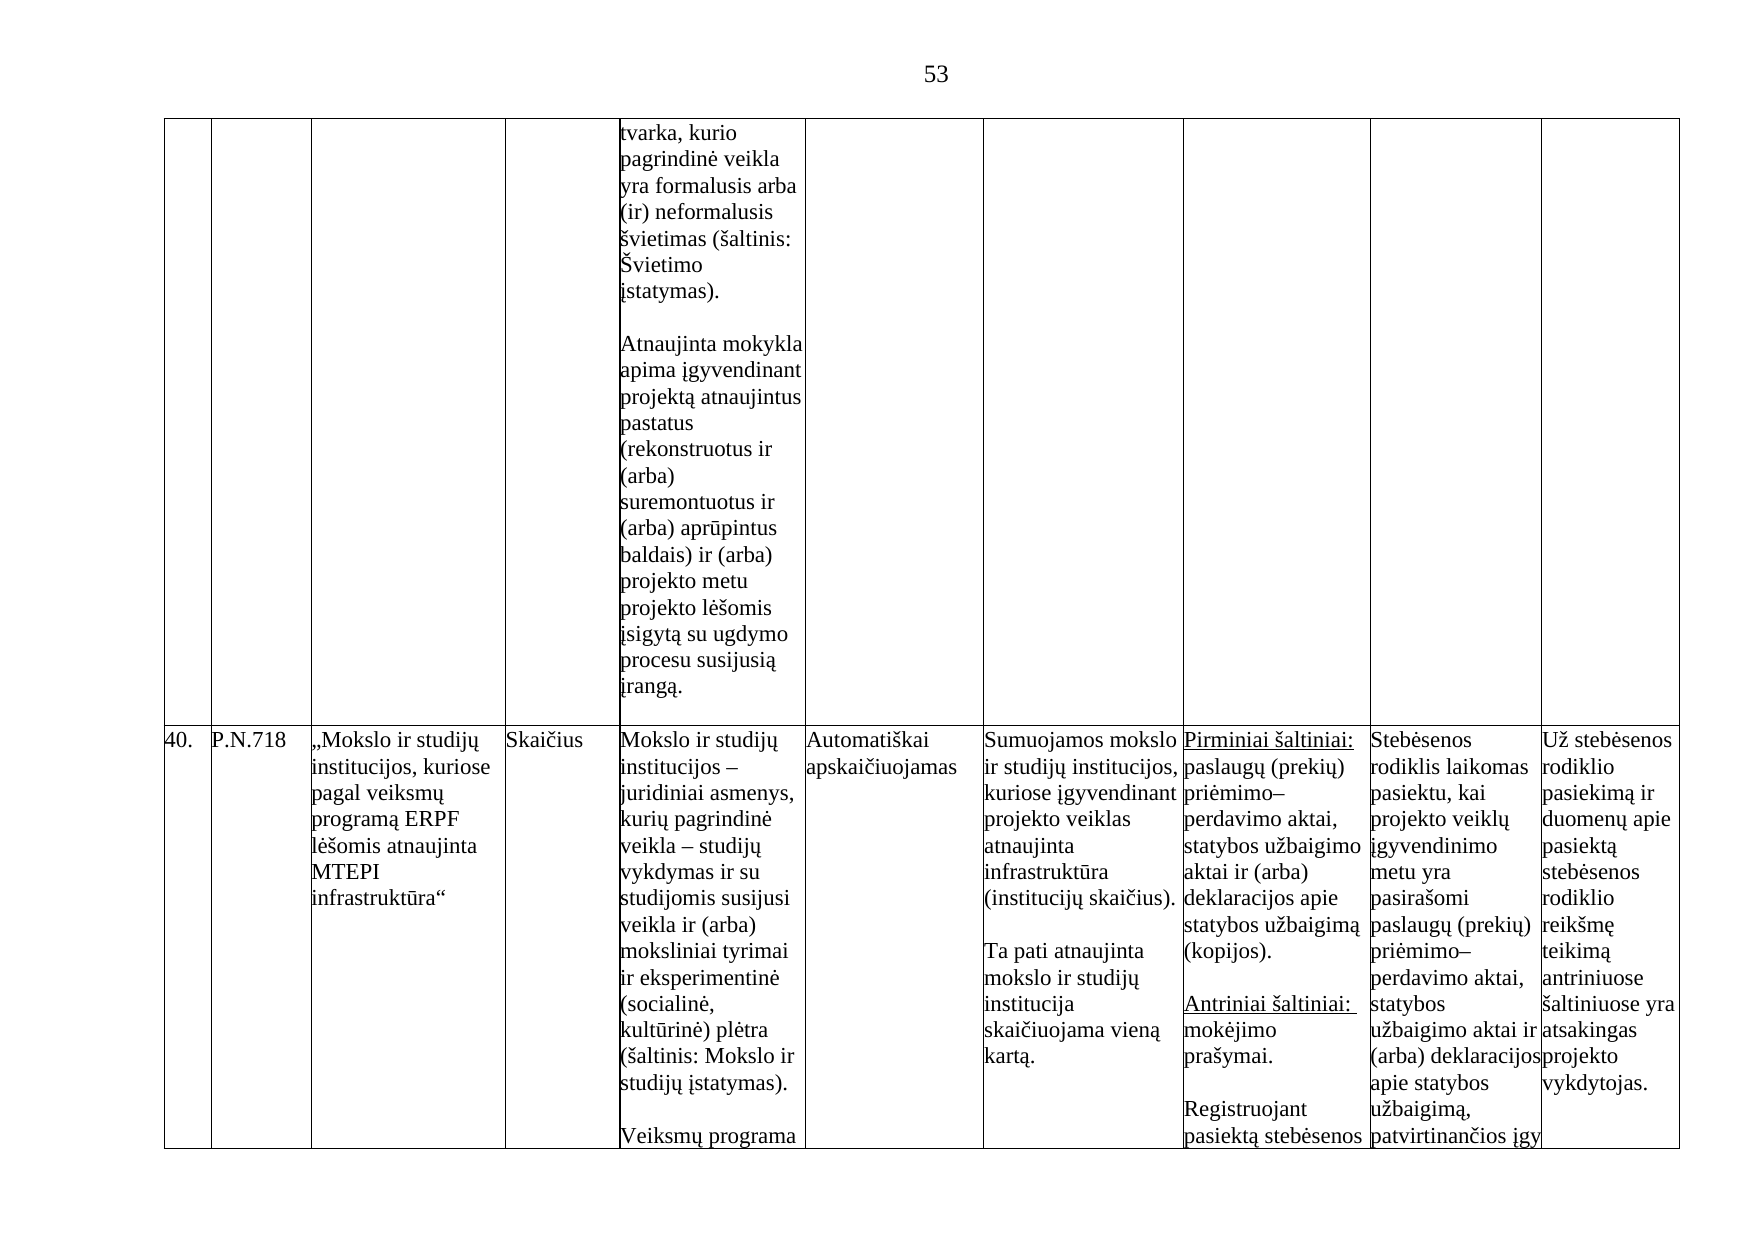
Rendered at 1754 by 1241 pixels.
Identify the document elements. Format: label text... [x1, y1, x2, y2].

table_cell [165, 119, 211, 725]
table_cell [1184, 119, 1370, 725]
table_cell „Mokslo ir studijų institucijos, kuriose pagal veiksmų programą ERPF lėšomis atnaujinta MTEPI infrastruktūra“ [312, 726, 505, 1148]
table_cell P.N.718 [212, 726, 311, 1148]
table_cell Mokslo ir studijų institucijos – juridiniai asmenys, kurių pagrindinė veikla – studijų vykdymas ir su studijomis susijusi veikla ir (arba) moksliniai tyrimai ir eksperimentinė (socialinė, kultūrinė) plėtra (šaltinis: Mokslo ir studijų įstatymas). Veiksmų programa [621, 726, 805, 1148]
table_cell [506, 119, 619, 725]
table_cell Skaičius [506, 726, 619, 1148]
table_cell Sumuojamos mokslo ir studijų institucijos, kuriose įgyvendinant projekto veiklas atnaujinta infrastruktūra (institucijų skaičius). Ta pati atnaujinta mokslo ir studijų institucija skaičiuojama vieną kartą. [984, 726, 1183, 1148]
table_cell [312, 119, 505, 725]
table_cell Automatiškai apskaičiuojamas [806, 726, 983, 1148]
table_cell Už stebėsenos rodiklio pasiekimą ir duomenų apie pasiektą stebėsenos rodiklio reikšmę teikimą antriniuose šaltiniuose yra atsakingas projekto vykdytojas. [1542, 726, 1679, 1148]
table_cell [984, 119, 1183, 725]
table_cell [212, 119, 311, 725]
table_cell Stebėsenos rodiklis laikomas pasiektu, kai projekto veiklų įgyvendinimo metu yra pasirašomi paslaugų (prekių) priėmimo– perdavimo aktai, statybos užbaigimo aktai ir (arba) deklaracijos apie statybos užbaigimą, patvirtinančios įgy [1371, 726, 1541, 1148]
table_cell 40. [165, 726, 211, 1148]
table_cell [806, 119, 983, 725]
table_cell [1371, 119, 1541, 725]
table_cell [1542, 119, 1679, 725]
table_cell tvarka, kurio pagrindinė veikla yra formalusis arba (ir) neformalusis švietimas (šaltinis: Švietimo įstatymas). Atnaujinta mokykla apima įgyvendinant projektą atnaujintus pastatus (rekonstruotus ir (arba) suremontuotus ir (arba) aprūpintus baldais) ir (arba) projekto metu projekto lėšomis įsigytą su ugdymo procesu susijusią įrangą. [621, 119, 805, 725]
table_cell Pirminiai šaltiniai: paslaugų (prekių) priėmimo–perdavimo aktai, statybos užbaigimo aktai ir (arba) deklaracijos apie statybos užbaigimą (kopijos). Antriniai šaltiniai: mokėjimo prašymai. Registruojant pasiektą stebėsenos [1184, 726, 1370, 1148]
